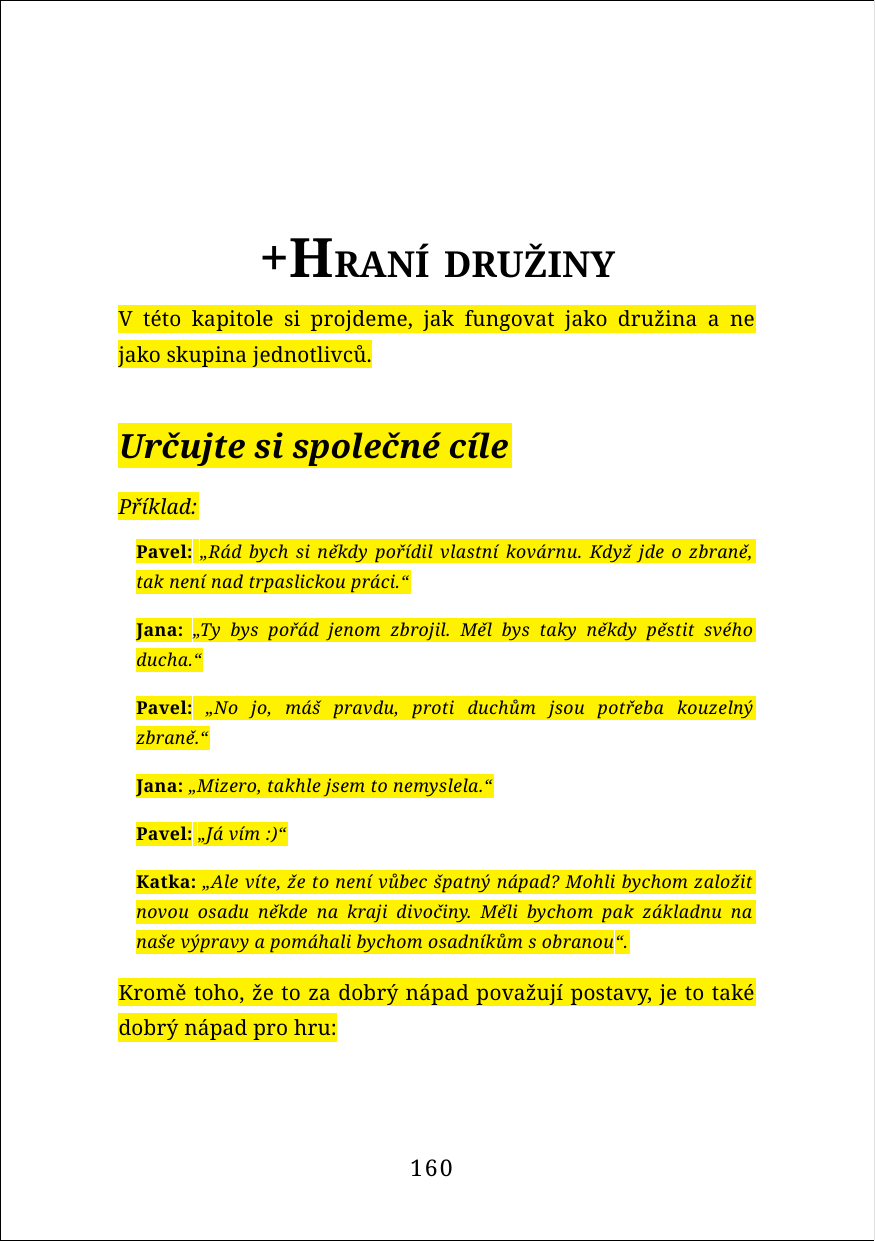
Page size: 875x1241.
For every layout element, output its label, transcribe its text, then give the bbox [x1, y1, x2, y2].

text Jana: „Ty bys pořád jenom zbrojil. Měl bys taky někdy pěstit svého ducha.“ [136, 617, 756, 672]
subtitle +Hraní družiny [118, 219, 756, 293]
text Pavel: „No jo, máš pravdu, proti duchům jsou potřeba kouzelný zbraně.“ [136, 696, 756, 750]
text Kromě toho, že to za dobrý nápad považují postavy, je to také dobrý nápad pro hru: [118, 978, 756, 1042]
text Příklad: [118, 492, 756, 520]
text Pavel: „Já vím :)“ [136, 822, 756, 846]
text Pavel: „Rád bych si někdy pořídil vlastní kovárnu. Když jde o zbraně, tak není nad trpaslickou práci.“ [136, 539, 756, 594]
text Jana: „Mizero, takhle jsem to nemyslela.“ [136, 774, 756, 798]
text Katka: „Ale víte, že to není vůbec špatný nápad? Mohli bychom založit novou osadu někde na kraji divočiny. Měli bychom pak základnu na naše výpravy a pomáhali bychom osadníkům s obranou“. [136, 869, 756, 954]
subtitle Určujte si společné cíle [118, 423, 756, 468]
text V této kapitole si projdeme, jak fungovat jako družina a ne jako skupina jednotlivců. [118, 304, 756, 368]
